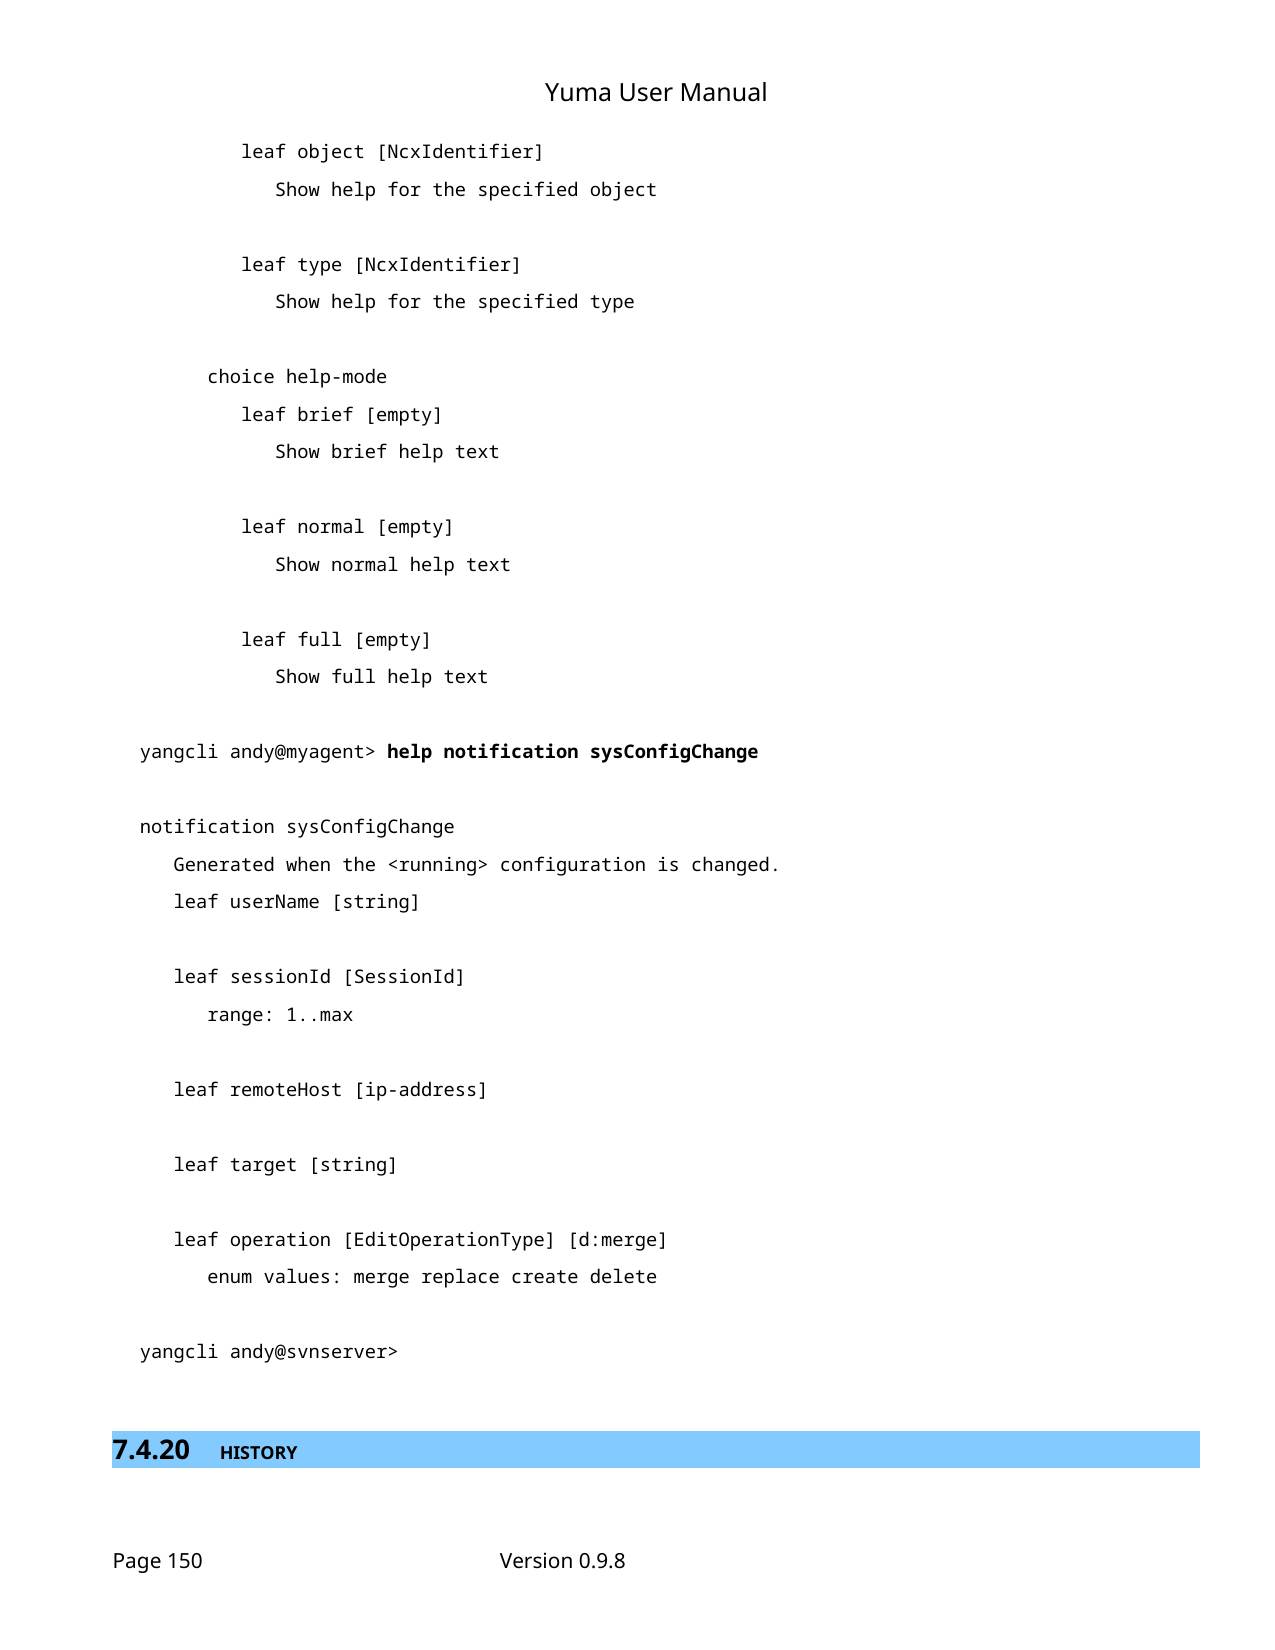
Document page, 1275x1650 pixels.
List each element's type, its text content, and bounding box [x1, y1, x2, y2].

text leaf brief [empty] [139, 401, 1200, 427]
subtitle history [112, 1431, 1200, 1468]
text leaf userName [string] [139, 888, 1200, 914]
text Show normal help text [139, 551, 1200, 577]
text Generated when the <running> configuration is changed. [139, 851, 1200, 877]
text range: 1..max [139, 1001, 1200, 1027]
text leaf type [NcxIdentifier] [139, 251, 1200, 277]
text Show help for the specified object [139, 176, 1200, 202]
text yangcli andy@myagent> help notification sysConfigChange [139, 738, 1200, 764]
text leaf object [NcxIdentifier] [139, 138, 1200, 164]
text leaf remoteHost [ip-address] [139, 1076, 1200, 1102]
text enum values: merge replace create delete [139, 1263, 1200, 1289]
text leaf sessionId [SessionId] [139, 963, 1200, 989]
text leaf normal [empty] [139, 513, 1200, 539]
text Show help for the specified type [139, 288, 1200, 314]
text leaf full [empty] [139, 626, 1200, 652]
text Show full help text [139, 663, 1200, 689]
text leaf operation [EditOperationType] [d:merge] [139, 1226, 1200, 1252]
text notification sysConfigChange [139, 813, 1200, 839]
text yangcli andy@svnserver> [139, 1338, 1200, 1364]
text choice help-mode [139, 363, 1200, 389]
text Show brief help text [139, 438, 1200, 464]
text leaf target [string] [139, 1151, 1200, 1177]
